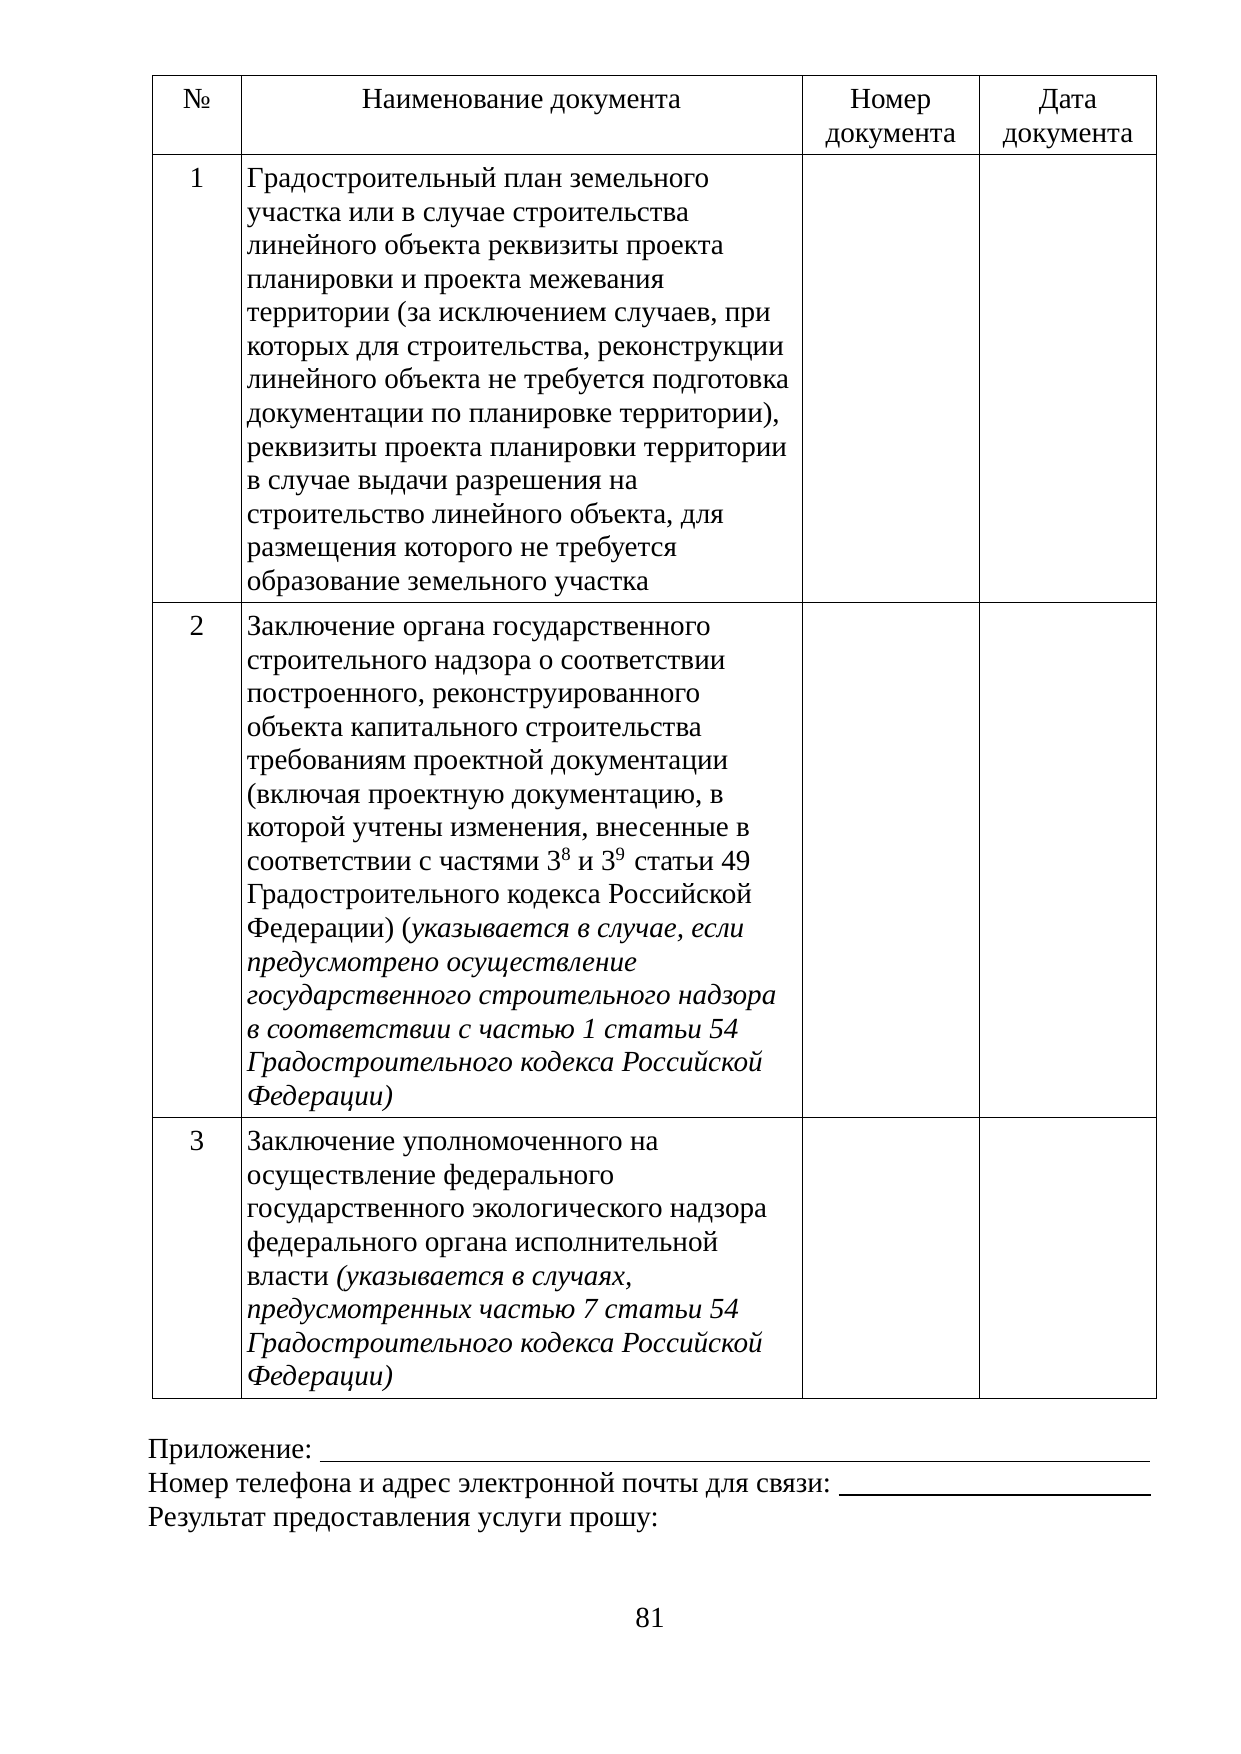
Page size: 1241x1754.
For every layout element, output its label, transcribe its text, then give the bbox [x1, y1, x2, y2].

table_header № [153, 76, 241, 154]
table_cell Заключение уполномоченного на осуществление федерального государственного экологического надзора федерального органа исполнительной власти (указывается в случаях, предусмотренных частью 7 статьи 54 Градостроительного кодекса Российской Федерации) [242, 1118, 802, 1397]
text Результат предоставления услуги прошу: [148, 1499, 1152, 1532]
text Приложение: [148, 1432, 1152, 1465]
table_cell [980, 603, 1156, 1117]
table_header Наименование документа [242, 76, 802, 154]
table_header Дата документа [980, 76, 1156, 154]
table_cell 3 [153, 1118, 241, 1397]
table_cell [803, 155, 979, 602]
table_cell [980, 155, 1156, 602]
text Номер телефона и адрес электронной почты для связи: [148, 1465, 1152, 1499]
table_cell [803, 1118, 979, 1397]
table_cell 1 [153, 155, 241, 602]
table_cell [803, 603, 979, 1117]
table_cell Заключение органа государственного строительного надзора о соответствии построенного, реконструированного объекта капитального строительства требованиям проектной документации (включая проектную документацию, в которой учтены изменения, внесенные в соответствии с частями 38 и 39 статьи 49 Градостроительного кодекса Российской Федерации) (указывается в случае, если предусмотрено осуществление государственного строительного надзора в соответствии с частью 1 статьи 54 Градостроительного кодекса Российской Федерации) [242, 603, 802, 1117]
table_cell [980, 1118, 1156, 1397]
table_header Номер документа [803, 76, 979, 154]
table_cell Градостроительный план земельного участка или в случае строительства линейного объекта реквизиты проекта планировки и проекта межевания территории (за исключением случаев, при которых для строительства, реконструкции линейного объекта не требуется подготовка документации по планировке территории), реквизиты проекта планировки территории в случае выдачи разрешения на строительство линейного объекта, для размещения которого не требуется образование земельного участка [242, 155, 802, 602]
table_cell 2 [153, 603, 241, 1117]
